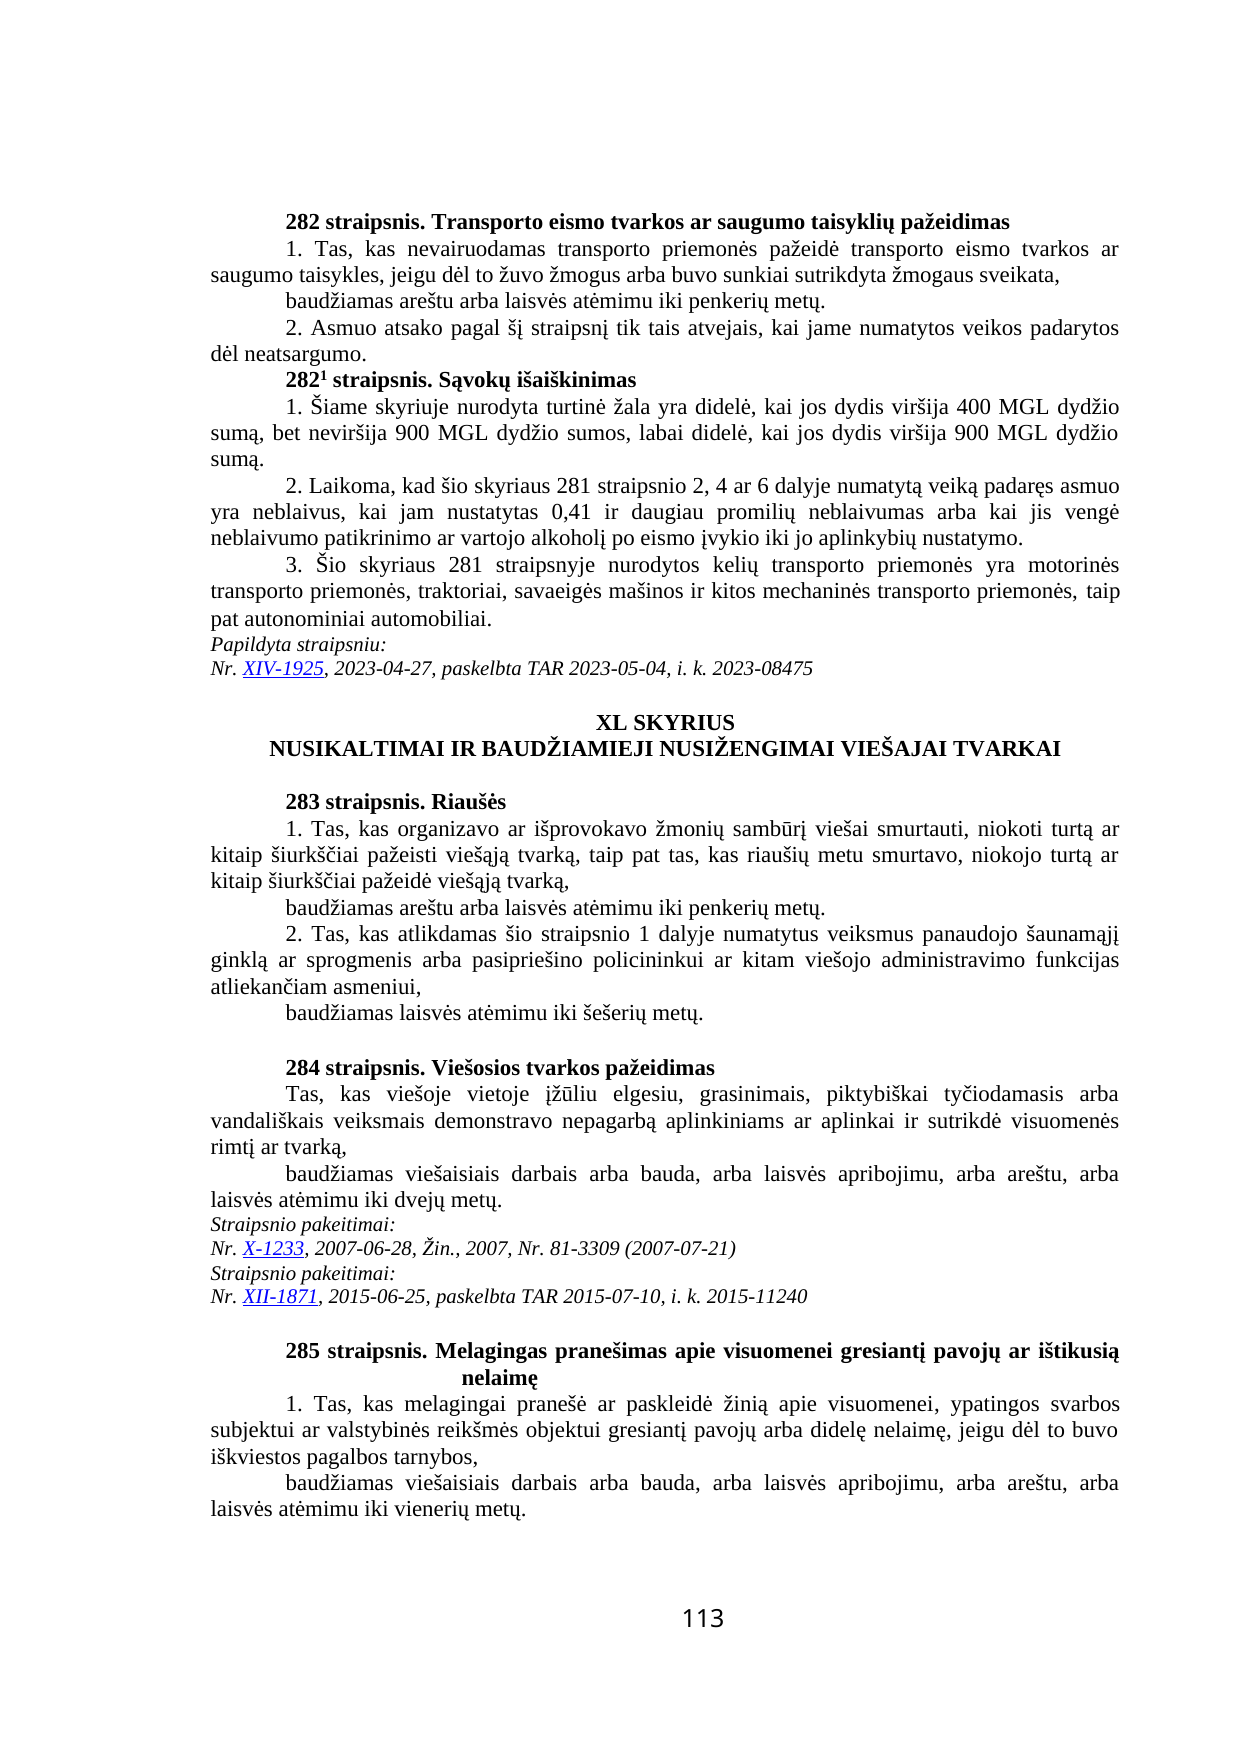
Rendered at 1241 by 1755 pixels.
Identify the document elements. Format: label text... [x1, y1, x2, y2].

text Nr. XIV-1925, 2023-04-27, paskelbta TAR 2023-05-04, i. k. 2023-08475 [210, 656, 1120, 680]
text Tas, kas viešoje vietoje įžūliu elgesiu, grasinimais, piktybiškai tyčiodamasis arba vandališkais veiksmais demonstravo nepagarbą aplinkiniams ar aplinkai ir sutrikdė visuomenės rimtį ar tvarką, [210, 1081, 1120, 1159]
text baudžiamas areštu arba laisvės atėmimu iki penkerių metų. [210, 287, 1120, 314]
text baudžiamas viešaisiais darbais arba bauda, arba laisvės apribojimu, arba areštu, arba laisvės atėmimu iki dvejų metų. [210, 1159, 1120, 1212]
text XL SKYRIUS [210, 709, 1120, 736]
text Straipsnio pakeitimai: [210, 1212, 1120, 1236]
text 2. Tas, kas atlikdamas šio straipsnio 1 dalyje numatytus veiksmus panaudojo šaunamąjį ginklą ar sprogmenis arba pasipriešino policininkui ar kitam viešojo administravimo funkcijas atliekančiam asmeniui, [210, 920, 1120, 999]
text 284 straipsnis. Viešosios tvarkos pažeidimas [210, 1054, 1120, 1081]
text Nr. XII-1871, 2015-06-25, paskelbta TAR 2015-07-10, i. k. 2015-11240 [210, 1284, 1120, 1308]
text baudžiamas laisvės atėmimu iki šešerių metų. [210, 999, 1120, 1025]
text Papildyta straipsniu: [210, 632, 1120, 656]
text NUSIKALTIMAI IR BAUDŽIAMIEJI NUSIŽENGIMAI VIEŠAJAI TVARKAI [210, 736, 1120, 762]
text 1. Šiame skyriuje nurodyta turtinė žala yra didelė, kai jos dydis viršija 400 MGL dydžio sumą, bet neviršija 900 MGL dydžio sumos, labai didelė, kai jos dydis viršija 900 MGL dydžio sumą. [210, 393, 1120, 472]
text 282 straipsnis. Transporto eismo tvarkos ar saugumo taisyklių pažeidimas [210, 208, 1120, 234]
text 1. Tas, kas organizavo ar išprovokavo žmonių sambūrį viešai smurtauti, niokoti turtą ar kitaip šiurkščiai pažeisti viešąją tvarką, taip pat tas, kas riaušių metu smurtavo, niokojo turtą ar kitaip šiurkščiai pažeidė viešąją tvarką, [210, 814, 1120, 894]
text 1. Tas, kas nevairuodamas transporto priemonės pažeidė transporto eismo tvarkos ar saugumo taisykles, jeigu dėl to žuvo žmogus arba buvo sunkiai sutrikdyta žmogaus sveikata, [210, 234, 1120, 287]
text 2821 straipsnis. Sąvokų išaiškinimas [210, 366, 1120, 393]
text Straipsnio pakeitimai: [210, 1260, 1120, 1284]
text baudžiamas areštu arba laisvės atėmimu iki penkerių metų. [210, 894, 1120, 920]
text 2. Laikoma, kad šio skyriaus 281 straipsnio 2, 4 ar 6 dalyje numatytą veiką padaręs asmuo yra neblaivus, kai jam nustatytas 0,41 ir daugiau promilių neblaivumas arba kai jis vengė neblaivumo patikrinimo ar vartojo alkoholį po eismo įvykio iki jo aplinkybių nustatymo. [210, 472, 1120, 551]
text 3. Šio skyriaus 281 straipsnyje nurodytos kelių transporto priemonės yra motorinės transporto priemonės, traktoriai, savaeigės mašinos ir kitos mechaninės transporto priemonės, taip pat autonominiai automobiliai. [210, 551, 1120, 632]
text 285 straipsnis. Melagingas pranešimas apie visuomenei gresiantį pavojų ar ištikusią nelaimę [285, 1337, 1120, 1390]
text Nr. X-1233, 2007-06-28, Žin., 2007, Nr. 81-3309 (2007-07-21) [210, 1236, 1120, 1260]
text 2. Asmuo atsako pagal šį straipsnį tik tais atvejais, kai jame numatytos veikos padarytos dėl neatsargumo. [210, 314, 1120, 366]
text baudžiamas viešaisiais darbais arba bauda, arba laisvės apribojimu, arba areštu, arba laisvės atėmimu iki vienerių metų. [210, 1469, 1120, 1522]
text 1. Tas, kas melagingai pranešė ar paskleidė žinią apie visuomenei, ypatingos svarbos subjektui ar valstybinės reikšmės objektui gresiantį pavojų arba didelę nelaimę, jeigu dėl to buvo iškviestos pagalbos tarnybos, [210, 1390, 1120, 1469]
text 283 straipsnis. Riaušės [210, 788, 1120, 814]
